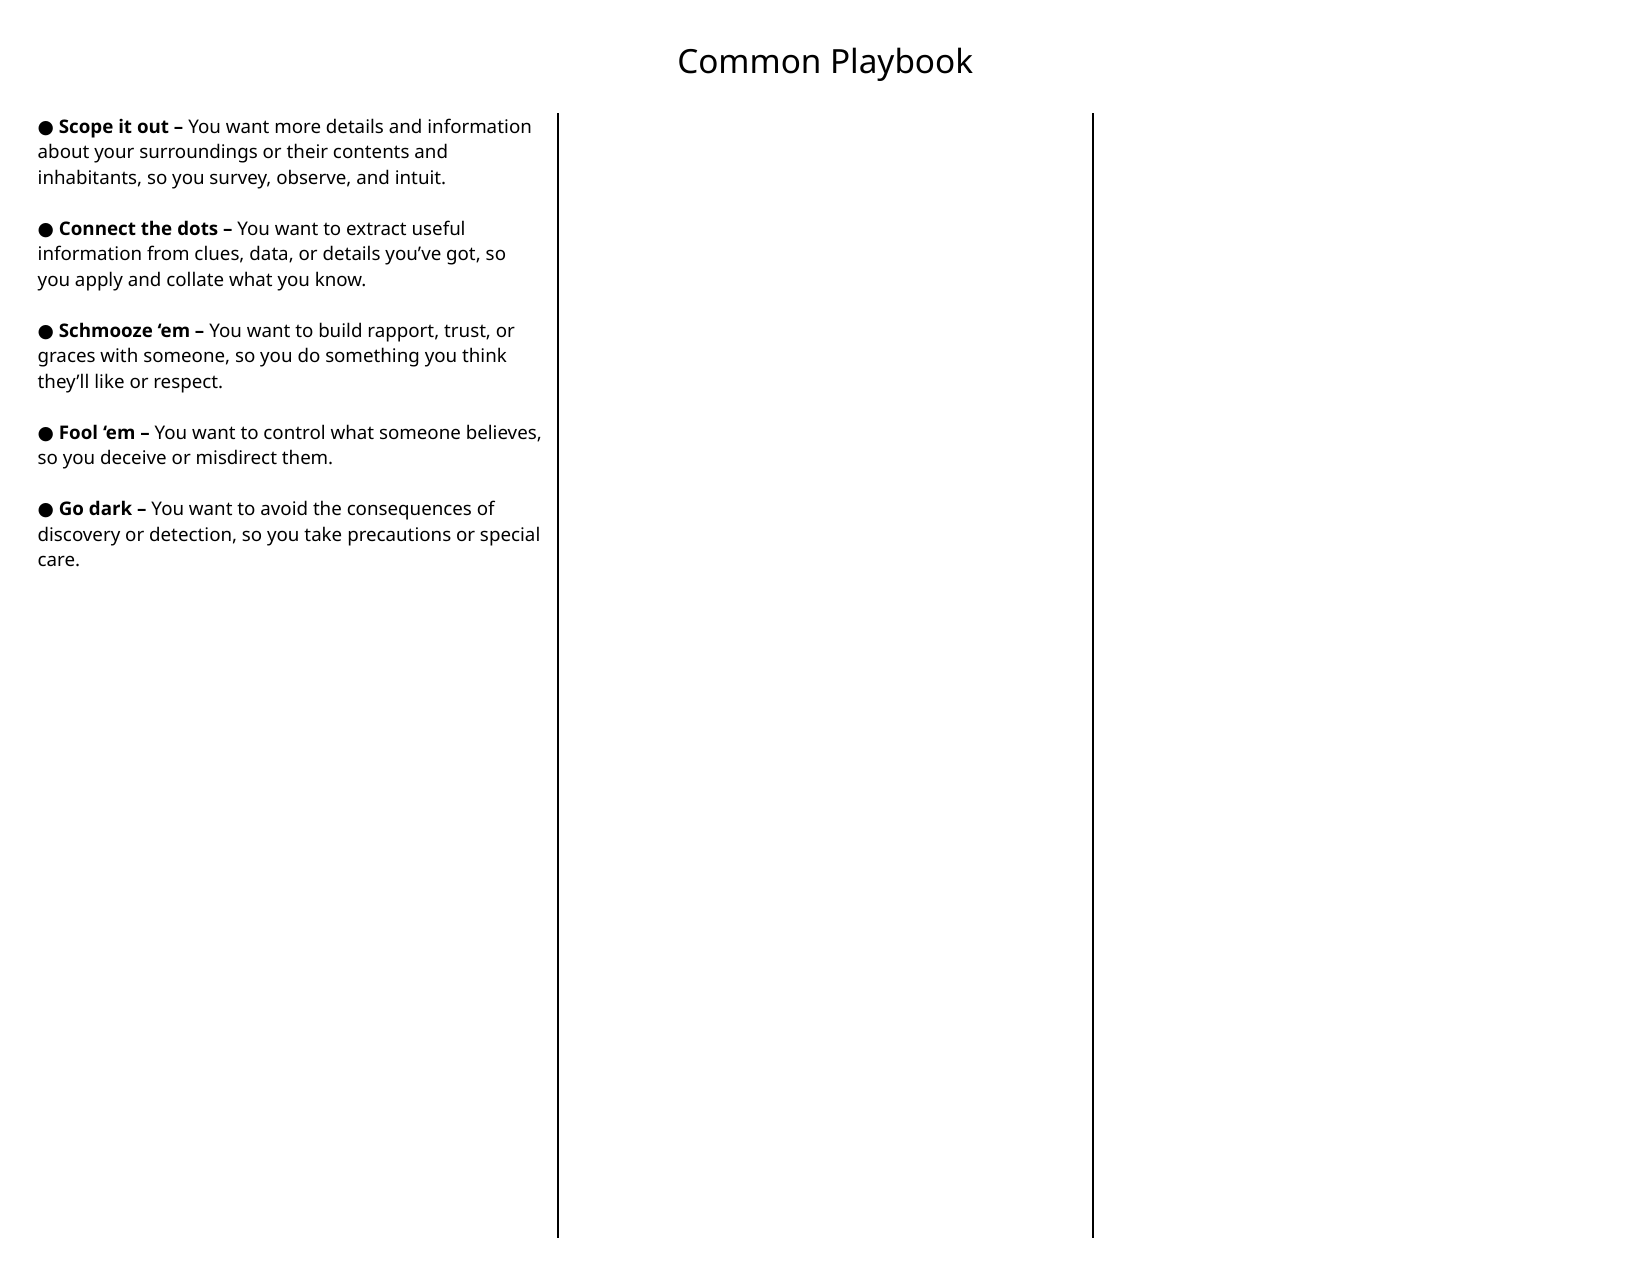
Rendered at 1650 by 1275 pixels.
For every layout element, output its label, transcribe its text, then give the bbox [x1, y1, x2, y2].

text ● Connect the dots – You want to extract useful information from clues, data, or details you’ve got, so you apply and collate what you know. [37, 215, 542, 292]
text ● Scope it out – You want more details and information about your surroundings or their contents and inhabitants, so you survey, observe, and intuit. [37, 113, 542, 189]
text ● Go dark – You want to avoid the consequences of discovery or detection, so you take precautions or special care. [37, 496, 542, 572]
text ● Schmooze ‘em – You want to build rapport, trust, or graces with someone, so you do something you think they’ll like or respect. [37, 317, 542, 394]
text ● Fool ‘em – You want to control what someone believes, so you deceive or misdirect them. [37, 419, 542, 470]
